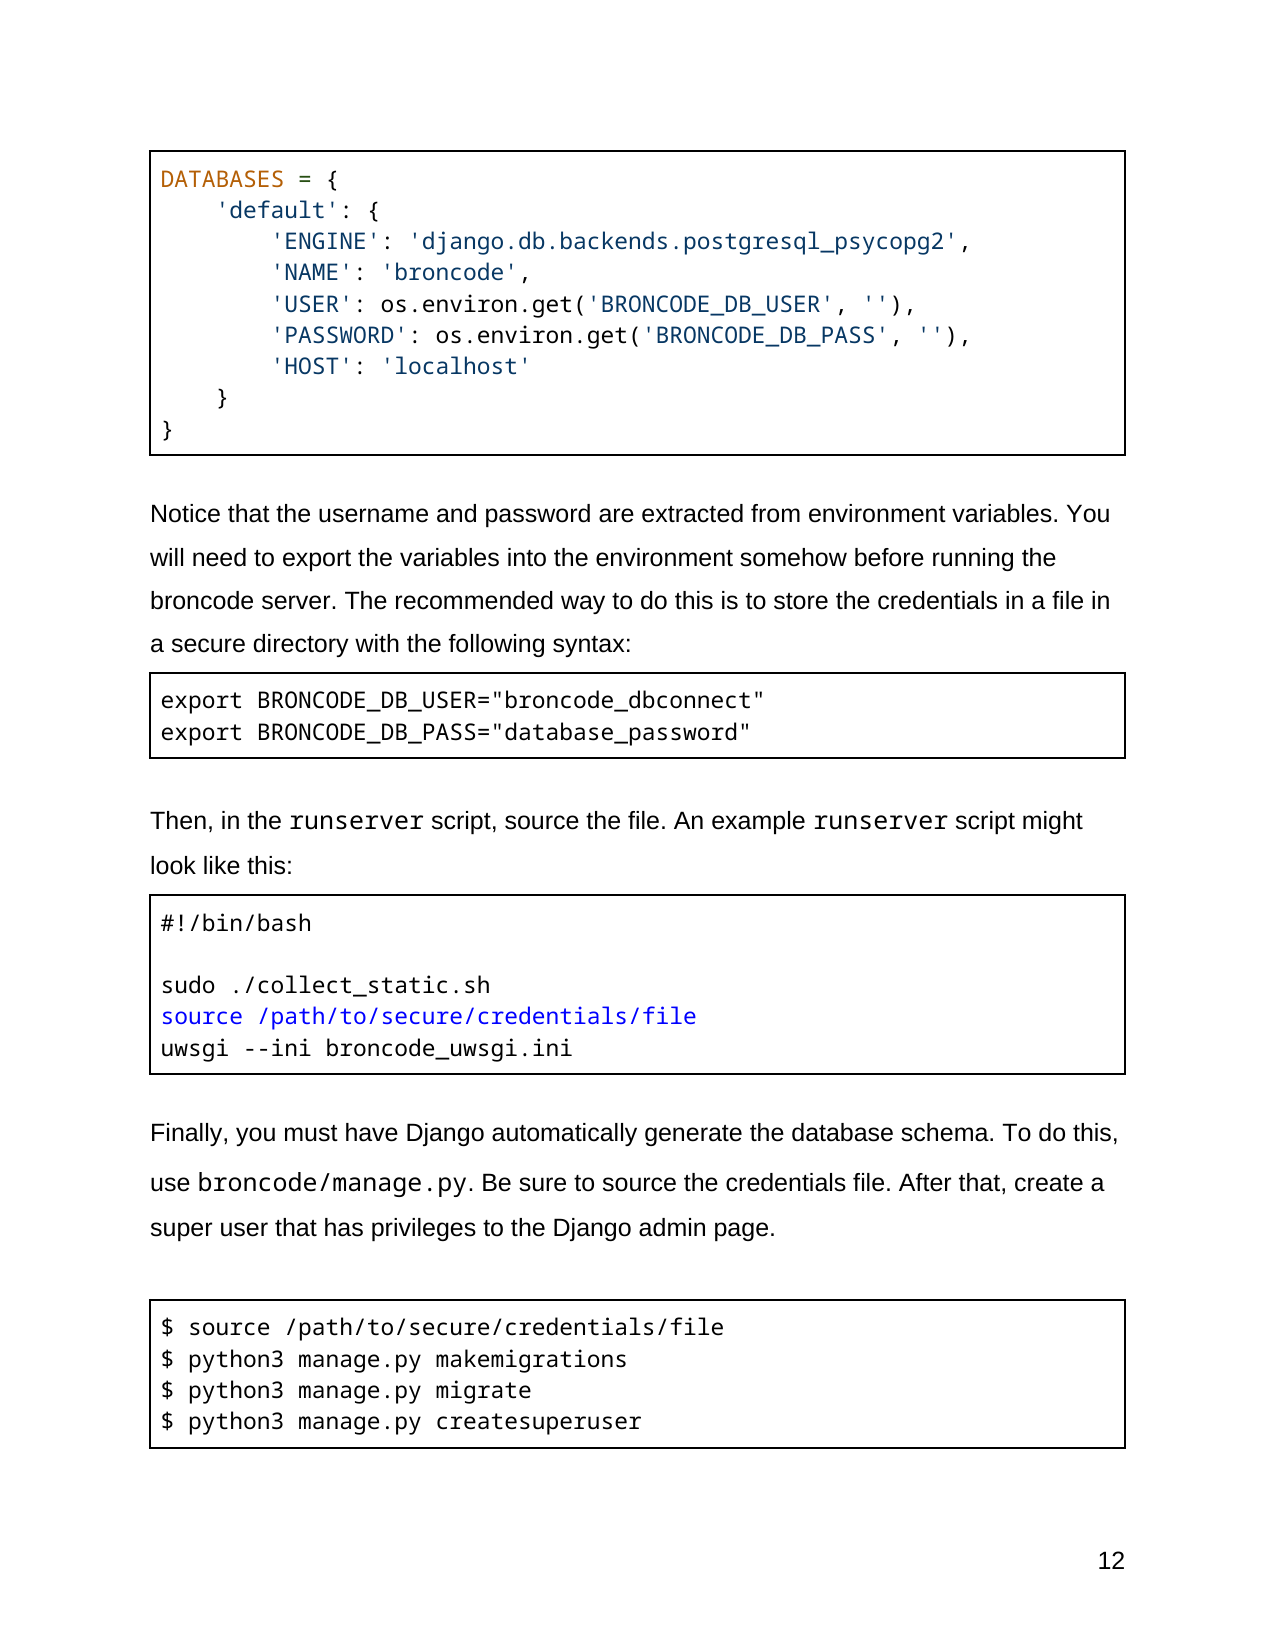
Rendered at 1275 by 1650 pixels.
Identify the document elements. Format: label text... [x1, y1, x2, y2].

text Then, in the runserver script, source the file. An example runserver script might look like this: [150, 802, 1125, 880]
table_header #!/bin/bash sudo ./collect_static.sh source /path/to/secure/credentials/file uwsgi --ini broncode_uwsgi.ini [151, 896, 1124, 1073]
text Finally, you must have Django automatically generate the database schema. To do this, use broncode/manage.py. Be sure to source the credentials file. After that, create a super user that has privileges to the Django admin page. [150, 1118, 1125, 1241]
text Notice that the username and password are extracted from environment variables. You will need to export the variables into the environment somehow before running the broncode server. The recommended way to do this is to store the credentials in a file in a secure directory with the following syntax: [150, 499, 1125, 657]
table_header DATABASES = { 'default': { 'ENGINE': 'django.db.backends.postgresql_psycopg2', 'NAME': 'broncode', 'USER': os.environ.get('BRONCODE_DB_USER', ''), 'PASSWORD': os.environ.get('BRONCODE_DB_PASS', ''), 'HOST': 'localhost' } } [151, 152, 1124, 454]
table_header export BRONCODE_DB_USER="broncode_dbconnect" export BRONCODE_DB_PASS="database_password" [151, 674, 1124, 757]
table_header $ source /path/to/secure/credentials/file $ python3 manage.py makemigrations $ python3 manage.py migrate $ python3 manage.py createsuperuser [151, 1301, 1124, 1447]
